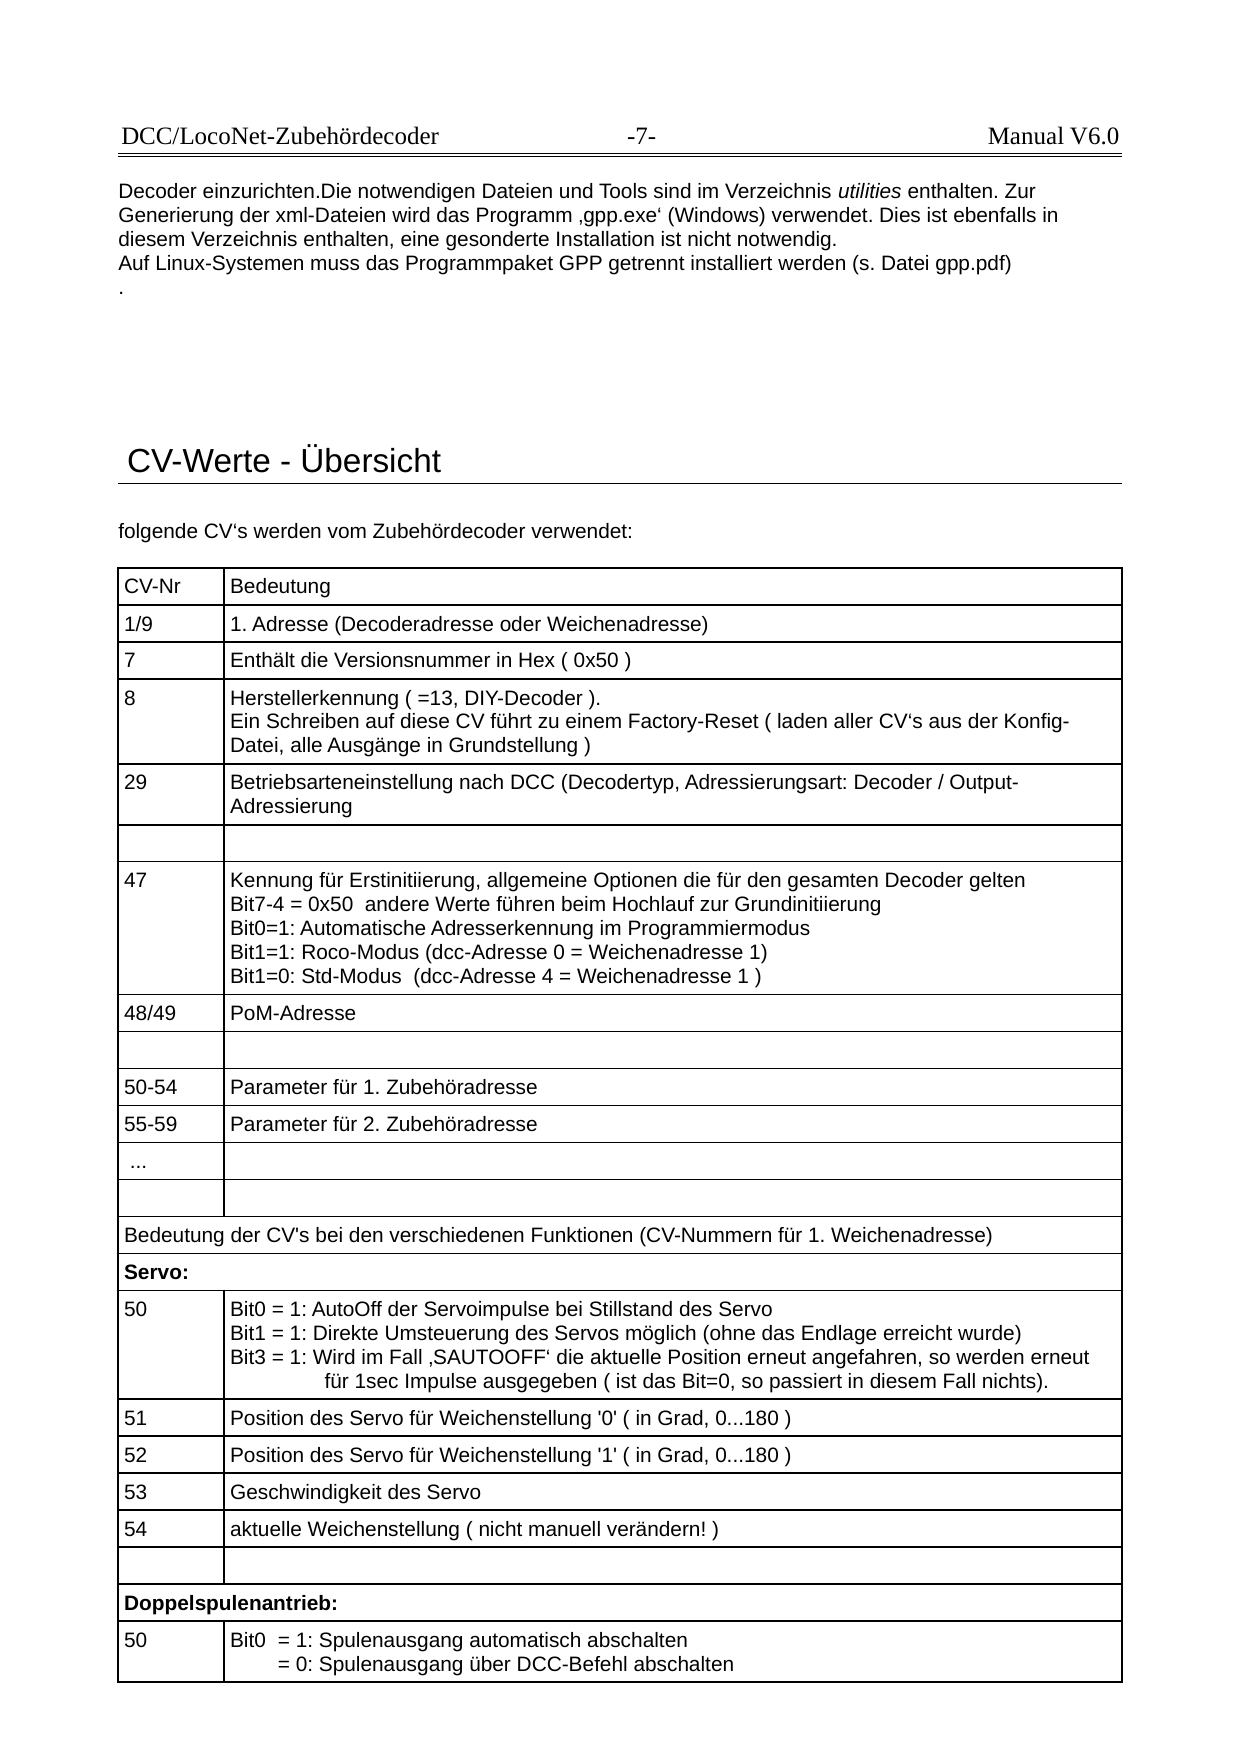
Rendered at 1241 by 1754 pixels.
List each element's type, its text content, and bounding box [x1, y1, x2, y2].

table_cell 7 [119, 643, 223, 678]
table_cell [119, 1032, 223, 1068]
text Auf Linux-Systemen muss das Programmpaket GPP getrennt installiert werden (s. Datei gpp.pdf) [118, 251, 1122, 275]
table_cell [119, 826, 223, 861]
table_cell 48/49 [119, 995, 223, 1031]
table_cell aktuelle Weichenstellung ( nicht manuell verändern! ) [225, 1511, 1121, 1546]
table_cell 52 [119, 1437, 223, 1472]
table_cell 50-54 [119, 1069, 223, 1104]
text . [118, 275, 1122, 299]
subtitle CV-Werte - Übersicht [118, 438, 1122, 483]
text Decoder einzurichten.Die notwendigen Dateien und Tools sind im Verzeichnis utilities enthalten. Zur Generierung der xml-Dateien wird das Programm ‚gpp.exe‘ (Windows) verwendet. Dies ist ebenfalls in diesem Verzeichnis enthalten, eine gesonderte Installation ist nicht notwendig. [118, 179, 1122, 251]
table_header Bedeutung [225, 569, 1121, 604]
table_cell Bit0 = 1: AutoOff der Servoimpulse bei Stillstand des Servo Bit1 = 1: Direkte Umsteuerung des Servos möglich (ohne das Endlage erreicht wurde) Bit3 = 1: Wird im Fall ‚SAUTOOFF‘ die aktuelle Position erneut angefahren, so werden erneut für 1sec Impulse ausgegeben ( ist das Bit=0, so passiert in diesem Fall nichts). [225, 1291, 1121, 1398]
table_cell Servo: [119, 1254, 1121, 1289]
table_cell 50 [119, 1291, 223, 1398]
table_cell 55-59 [119, 1106, 223, 1142]
table_cell [225, 826, 1121, 861]
table_cell 1. Adresse (Decoderadresse oder Weichenadresse) [225, 606, 1121, 641]
table_cell Herstellerkennung ( =13, DIY-Decoder ). Ein Schreiben auf diese CV führt zu einem Factory-Reset ( laden aller CV‘s aus der Konfig-Datei, alle Ausgänge in Grundstellung ) [225, 680, 1121, 763]
table_cell [225, 1548, 1121, 1583]
table_cell Betriebsarteneinstellung nach DCC (Decodertyp, Adressierungsart: Decoder / Output-Adressierung [225, 765, 1121, 824]
table_cell Bit0 = 1: Spulenausgang automatisch abschalten = 0: Spulenausgang über DCC-Befehl abschalten [225, 1622, 1121, 1681]
table_cell Enthält die Versionsnummer in Hex ( 0x50 ) [225, 643, 1121, 678]
table_cell 53 [119, 1474, 223, 1509]
table_header CV-Nr [119, 569, 223, 604]
table_cell 51 [119, 1400, 223, 1435]
table_cell Bedeutung der CV's bei den verschiedenen Funktionen (CV-Nummern für 1. Weichenadresse) [119, 1217, 1121, 1252]
table_cell Doppelspulenantrieb: [119, 1585, 1121, 1620]
table_cell Position des Servo für Weichenstellung '0' ( in Grad, 0...180 ) [225, 1400, 1121, 1435]
table_cell Position des Servo für Weichenstellung '1' ( in Grad, 0...180 ) [225, 1437, 1121, 1472]
table_cell [225, 1143, 1121, 1178]
table_cell 8 [119, 680, 223, 763]
table_cell ... [119, 1143, 223, 1178]
table_cell [119, 1180, 223, 1216]
table_cell 54 [119, 1511, 223, 1546]
table_cell Geschwindigkeit des Servo [225, 1474, 1121, 1509]
table_cell 29 [119, 765, 223, 824]
table_cell 47 [119, 862, 223, 994]
table_cell Kennung für Erstinitiierung, allgemeine Optionen die für den gesamten Decoder gelten Bit7-4 = 0x50 andere Werte führen beim Hochlauf zur Grundinitiierung Bit0=1: Automatische Adresserkennung im Programmiermodus Bit1=1: Roco-Modus (dcc-Adresse 0 = Weichenadresse 1) Bit1=0: Std-Modus (dcc-Adresse 4 = Weichenadresse 1 ) [225, 862, 1121, 994]
table_cell Parameter für 2. Zubehöradresse [225, 1106, 1121, 1142]
table_cell [119, 1548, 223, 1583]
table_cell [225, 1032, 1121, 1068]
text folgende CV‘s werden vom Zubehördecoder verwendet: [118, 519, 1122, 543]
table_cell 1/9 [119, 606, 223, 641]
table_cell Parameter für 1. Zubehöradresse [225, 1069, 1121, 1104]
table_cell [225, 1180, 1121, 1216]
table_cell 50 [119, 1622, 223, 1681]
table_cell PoM-Adresse [225, 995, 1121, 1031]
